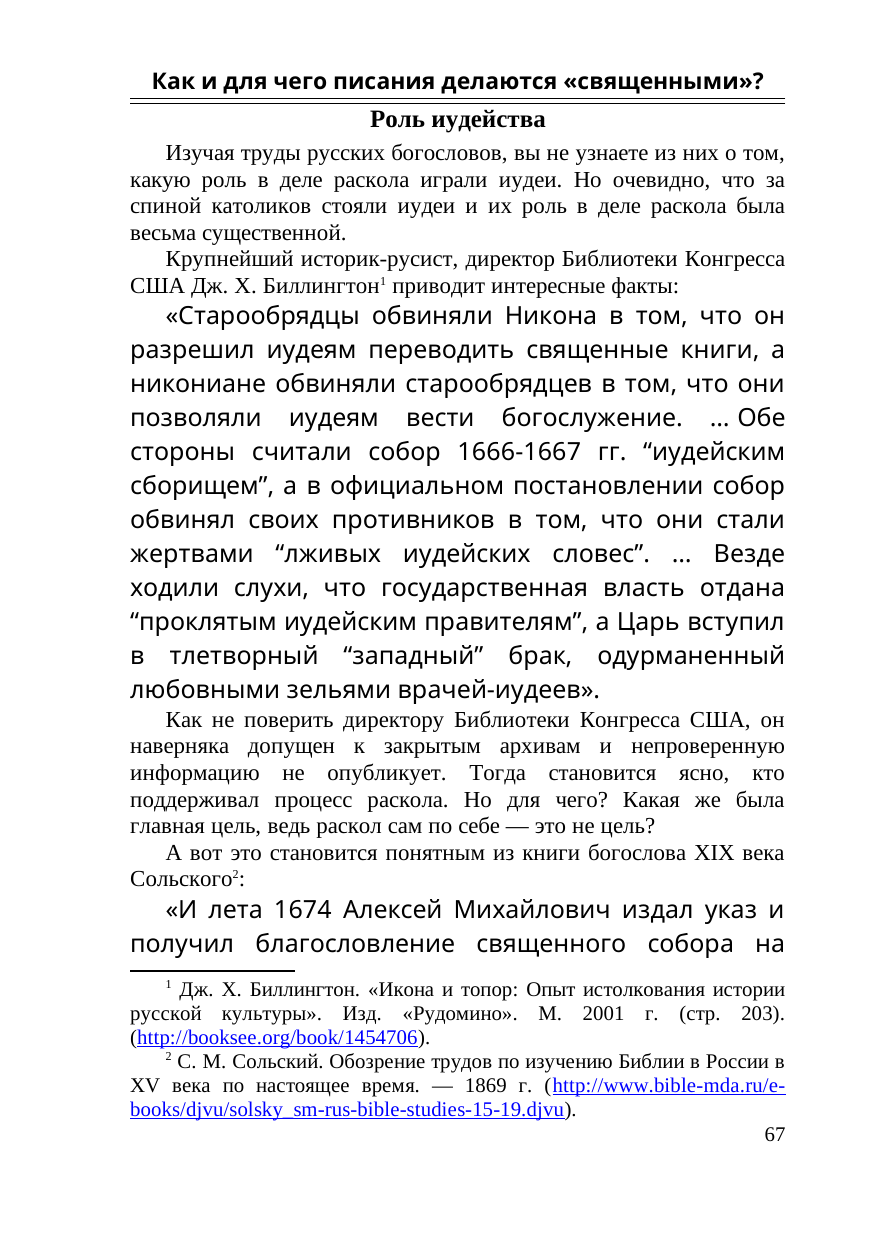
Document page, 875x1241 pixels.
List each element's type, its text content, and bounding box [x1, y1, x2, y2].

text А вот это становится понятным из книги богослова XIX века Сольского: [130, 838, 785, 892]
subtitle Роль иудейства [130, 104, 785, 133]
text Как не поверить директору Библиотеки Конгресса США, он наверняка допущен к закрытым архивам и непроверенную информацию не опубликует. Тогда становится ясно, кто поддерживал процесс раскола. Но для чего? Какая же была главная цель, ведь раскол сам по себе — это не цель? [130, 706, 785, 838]
text Дж. Х. Биллингтон. «Икона и топор: Опыт истолкования истории русской культуры». Изд. «Рудомино». М. 2001 г. (стр. 203). (http://booksee.org/book/1454706). [130, 977, 785, 1049]
text «И лета 1674 Алексей Михайлович издал указ и получил благословление священного собора на [130, 892, 785, 959]
text Крупнейший историк-русист, директор Библиотеки Конгресса США Дж. Х. Биллингтон приводит интересные факты: [130, 245, 785, 298]
text С. М. Сольский. Обозрение трудов по изучению Библии в России в XV века по настоящее время. — 1869 г. (http://www.bible-mda.ru/e-books/djvu/solsky_sm-rus-bible-studies-15-19.djvu). [130, 1049, 785, 1121]
text «Старообрядцы обвиняли Никона в том, что он разрешил иудеям переводить священные книги, а никониане обвиняли старообрядцев в том, что они позволяли иудеям вести богослужение. … Обе стороны считали собор 1666-1667 гг. “иудейским сборищем”, а в официальном постановлении собор обвинял своих противников в том, что они стали жертвами “лживых иудейских словес”. … Везде ходили слухи, что государственная власть отдана “проклятым иудейским правителям”, а Царь вступил в тлетворный “западный” брак, одурманенный любовными зельями врачей-иудеев». [130, 298, 785, 706]
text Изучая труды русских богословов, вы не узнаете из них о том, какую роль в деле раскола играли иудеи. Но очевидно, что за спиной католиков стояли иудеи и их роль в деле раскола была весьма существенной. [130, 139, 785, 245]
